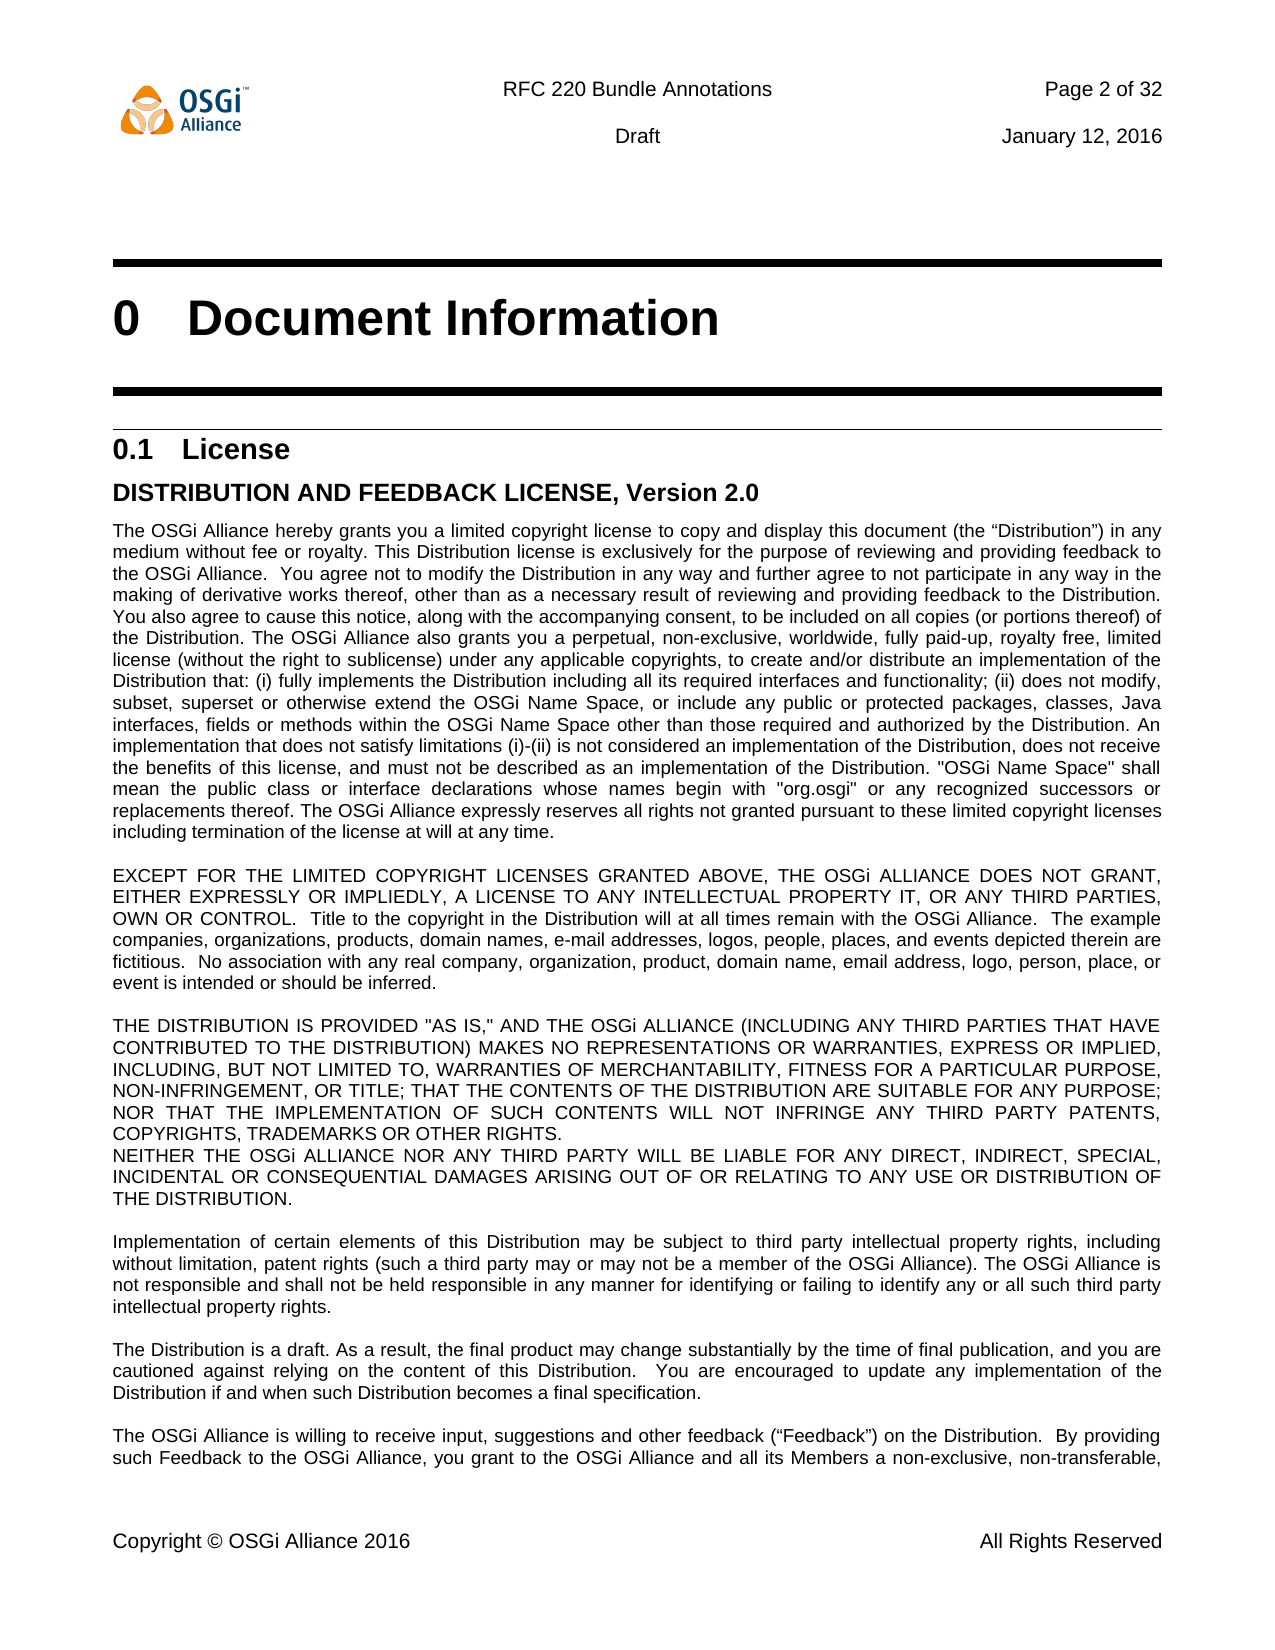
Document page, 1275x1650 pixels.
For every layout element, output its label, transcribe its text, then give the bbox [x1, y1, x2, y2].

text The OSGi Alliance hereby grants you a limited copyright license to copy and display this document (the “Distribution”) in any medium without fee or royalty. This Distribution license is exclusively for the purpose of reviewing and providing feedback to the OSGi Alliance. You agree not to modify the Distribution in any way and further agree to not participate in any way in the making of derivative works thereof, other than as a necessary result of reviewing and providing feedback to the Distribution. You also agree to cause this notice, along with the accompanying consent, to be included on all copies (or portions thereof) of the Distribution. The OSGi Alliance also grants you a perpetual, non-exclusive, worldwide, fully paid-up, royalty free, limited license (without the right to sublicense) under any applicable copyrights, to create and/or distribute an implementation of the Distribution that: (i) fully implements the Distribution including all its required interfaces and functionality; (ii) does not modify, subset, superset or otherwise extend the OSGi Name Space, or include any public or protected packages, classes, Java interfaces, fields or methods within the OSGi Name Space other than those required and authorized by the Distribution. An implementation that does not satisfy limitations (i)-(ii) is not considered an implementation of the Distribution, does not receive the benefits of this license, and must not be described as an implementation of the Distribution. "OSGi Name Space" shall mean the public class or interface declarations whose names begin with "org.osgi" or any recognized successors or replacements thereof. The OSGi Alliance expressly reserves all rights not granted pursuant to these limited copyright licenses including termination of the license at will at any time. [112, 519, 1162, 843]
picture [113, 78, 257, 142]
text EXCEPT FOR THE LIMITED COPYRIGHT LICENSES GRANTED ABOVE, THE OSGi ALLIANCE DOES NOT GRANT, EITHER EXPRESSLY OR IMPLIEDLY, A LICENSE TO ANY INTELLECTUAL PROPERTY IT, OR ANY THIRD PARTIES, OWN OR CONTROL. Title to the copyright in the Distribution will at all times remain with the OSGi Alliance. The example companies, organizations, products, domain names, e-mail addresses, logos, people, places, and events depicted therein are fictitious. No association with any real company, organization, product, domain name, email address, logo, person, place, or event is intended or should be inferred. [112, 864, 1162, 994]
text DISTRIBUTION AND FEEDBACK LICENSE, Version 2.0 [112, 478, 1162, 507]
subtitle License [112, 430, 1162, 466]
text The OSGi Alliance is willing to receive input, suggestions and other feedback (“Feedback”) on the Distribution. By providing such Feedback to the OSGi Alliance, you grant to the OSGi Alliance and all its Members a non-exclusive, non-transferable, [112, 1425, 1162, 1468]
text THE DISTRIBUTION IS PROVIDED "AS IS," AND THE OSGi ALLIANCE (INCLUDING ANY THIRD PARTIES THAT HAVE CONTRIBUTED TO THE DISTRIBUTION) MAKES NO REPRESENTATIONS OR WARRANTIES, EXPRESS OR IMPLIED, INCLUDING, BUT NOT LIMITED TO, WARRANTIES OF MERCHANTABILITY, FITNESS FOR A PARTICULAR PURPOSE, NON-INFRINGEMENT, OR TITLE; THAT THE CONTENTS OF THE DISTRIBUTION ARE SUITABLE FOR ANY PURPOSE; NOR THAT THE IMPLEMENTATION OF SUCH CONTENTS WILL NOT INFRINGE ANY THIRD PARTY PATENTS, COPYRIGHTS, TRADEMARKS OR OTHER RIGHTS. [112, 1015, 1162, 1145]
text Implementation of certain elements of this Distribution may be subject to third party intellectual property rights, including without limitation, patent rights (such a third party may or may not be a member of the OSGi Alliance). The OSGi Alliance is not responsible and shall not be held responsible in any manner for identifying or failing to identify any or all such third party intellectual property rights. [112, 1231, 1162, 1317]
subtitle Document Information [112, 260, 1162, 396]
text The Distribution is a draft. As a result, the final product may change substantially by the time of final publication, and you are cautioned against relying on the content of this Distribution. You are encouraged to update any implementation of the Distribution if and when such Distribution becomes a final specification. [112, 1339, 1162, 1403]
text NEITHER THE OSGi ALLIANCE NOR ANY THIRD PARTY WILL BE LIABLE FOR ANY DIRECT, INDIRECT, SPECIAL, INCIDENTAL OR CONSEQUENTIAL DAMAGES ARISING OUT OF OR RELATING TO ANY USE OR DISTRIBUTION OF THE DISTRIBUTION. [112, 1145, 1162, 1209]
